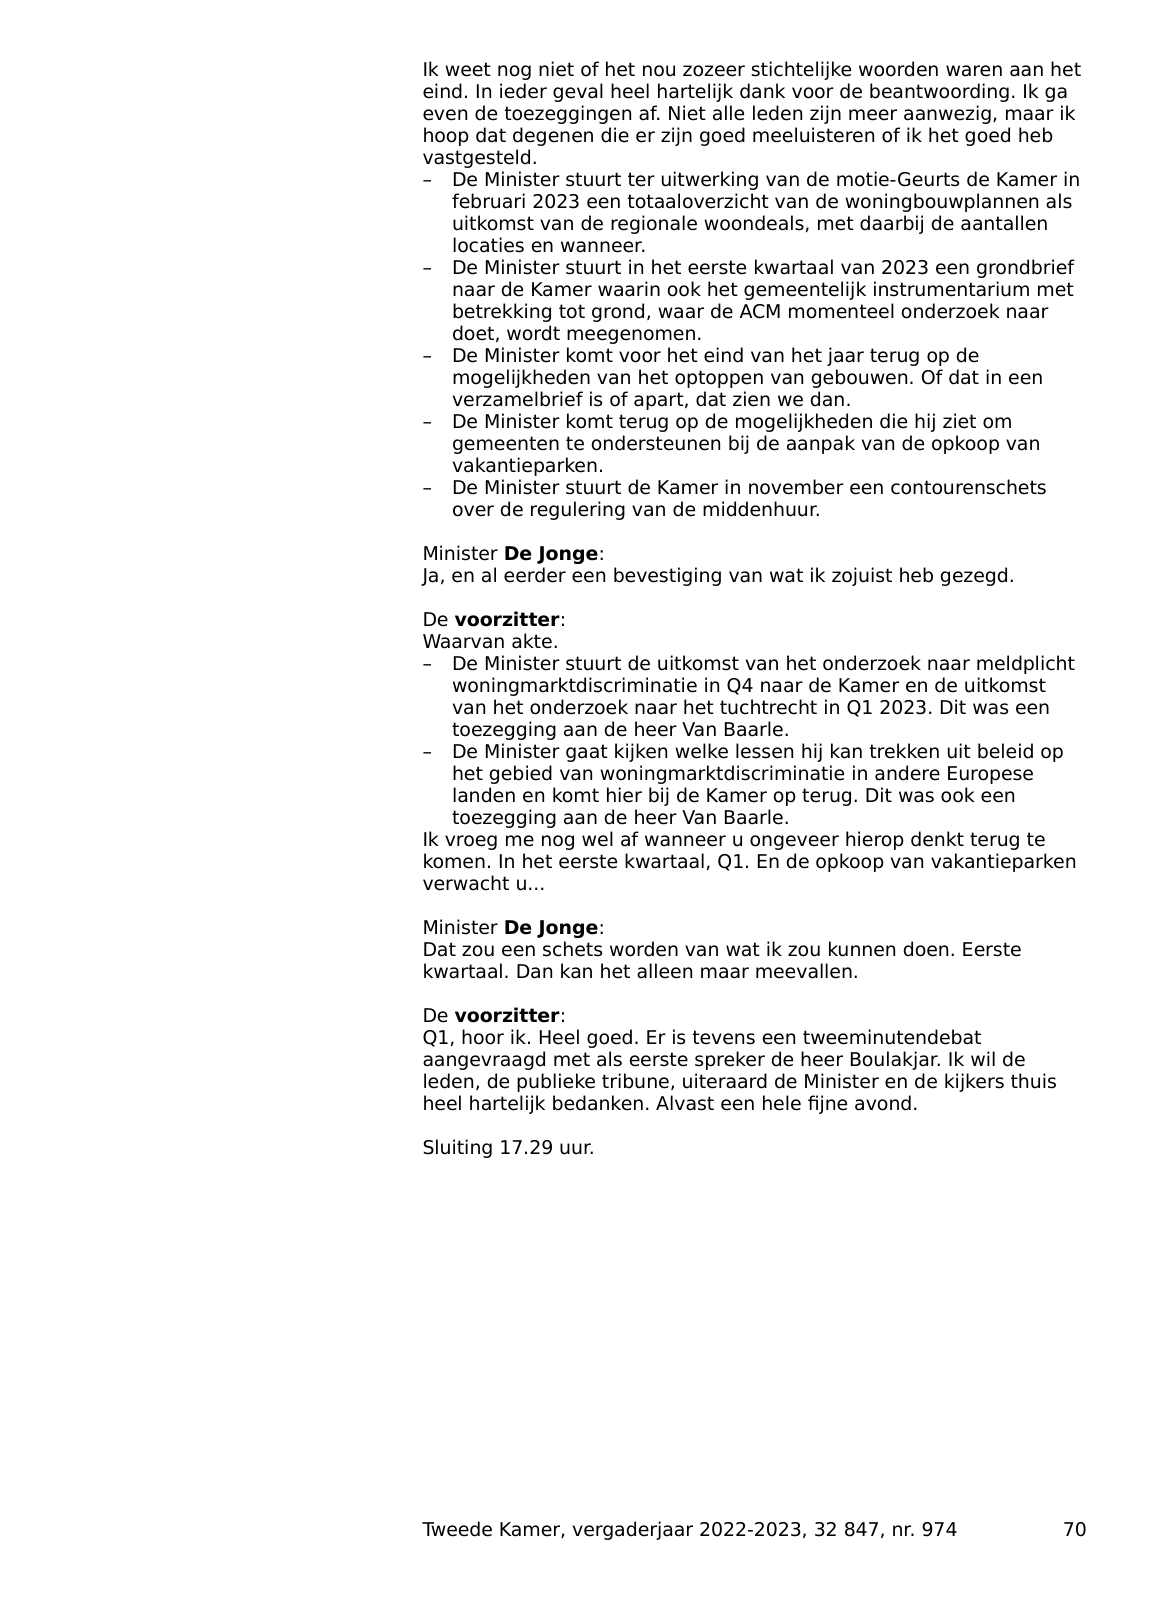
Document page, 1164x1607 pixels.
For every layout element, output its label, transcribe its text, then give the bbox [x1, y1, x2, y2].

text – De Minister stuurt de Kamer in november een contourenschets over de regulering van de middenhuur. [422, 477, 1087, 521]
text Q1, hoor ik. Heel goed. Er is tevens een tweeminutendebat aangevraagd met als eerste spreker de heer Boulakjar. Ik wil de leden, de publieke tribune, uiteraard de Minister en de kijkers thuis heel hartelijk bedanken. Alvast een hele fijne avond. [422, 1027, 1087, 1115]
text – De Minister komt terug op de mogelijkheden die hij ziet om gemeenten te ondersteunen bij de aanpak van de opkoop van vakantieparken. [422, 411, 1087, 477]
text Ik weet nog niet of het nou zozeer stichtelijke woorden waren aan het eind. In ieder geval heel hartelijk dank voor de beantwoording. Ik ga even de toezeggingen af. Niet alle leden zijn meer aanwezig, maar ik hoop dat degenen die er zijn goed meeluisteren of ik het goed heb vastgesteld. [422, 59, 1087, 169]
text Dat zou een schets worden van wat ik zou kunnen doen. Eerste kwartaal. Dan kan het alleen maar meevallen. [422, 939, 1087, 983]
text De voorzitter: [422, 609, 1087, 631]
text Waarvan akte. [422, 631, 1087, 653]
text – De Minister stuurt ter uitwerking van de motie-Geurts de Kamer in februari 2023 een totaaloverzicht van de woningbouwplannen als uitkomst van de regionale woondeals, met daarbij de aantallen locaties en wanneer. [422, 169, 1087, 257]
text Sluiting 17.29 uur. [422, 1137, 1087, 1159]
text – De Minister stuurt in het eerste kwartaal van 2023 een grondbrief naar de Kamer waarin ook het gemeentelijk instrumentarium met betrekking tot grond, waar de ACM momenteel onderzoek naar doet, wordt meegenomen. [422, 257, 1087, 345]
text Minister De Jonge: [422, 917, 1087, 939]
text Ik vroeg me nog wel af wanneer u ongeveer hierop denkt terug te komen. In het eerste kwartaal, Q1. En de opkoop van vakantieparken verwacht u... [422, 829, 1087, 895]
text De voorzitter: [422, 1005, 1087, 1027]
text – De Minister komt voor het eind van het jaar terug op de mogelijkheden van het optoppen van gebouwen. Of dat in een verzamelbrief is of apart, dat zien we dan. [422, 345, 1087, 411]
text Ja, en al eerder een bevestiging van wat ik zojuist heb gezegd. [422, 565, 1087, 587]
text – De Minister stuurt de uitkomst van het onderzoek naar meldplicht woningmarktdiscriminatie in Q4 naar de Kamer en de uitkomst van het onderzoek naar het tuchtrecht in Q1 2023. Dit was een toezegging aan de heer Van Baarle. [422, 653, 1087, 741]
text – De Minister gaat kijken welke lessen hij kan trekken uit beleid op het gebied van woningmarktdiscriminatie in andere Europese landen en komt hier bij de Kamer op terug. Dit was ook een toezegging aan de heer Van Baarle. [422, 741, 1087, 829]
text Minister De Jonge: [422, 543, 1087, 565]
